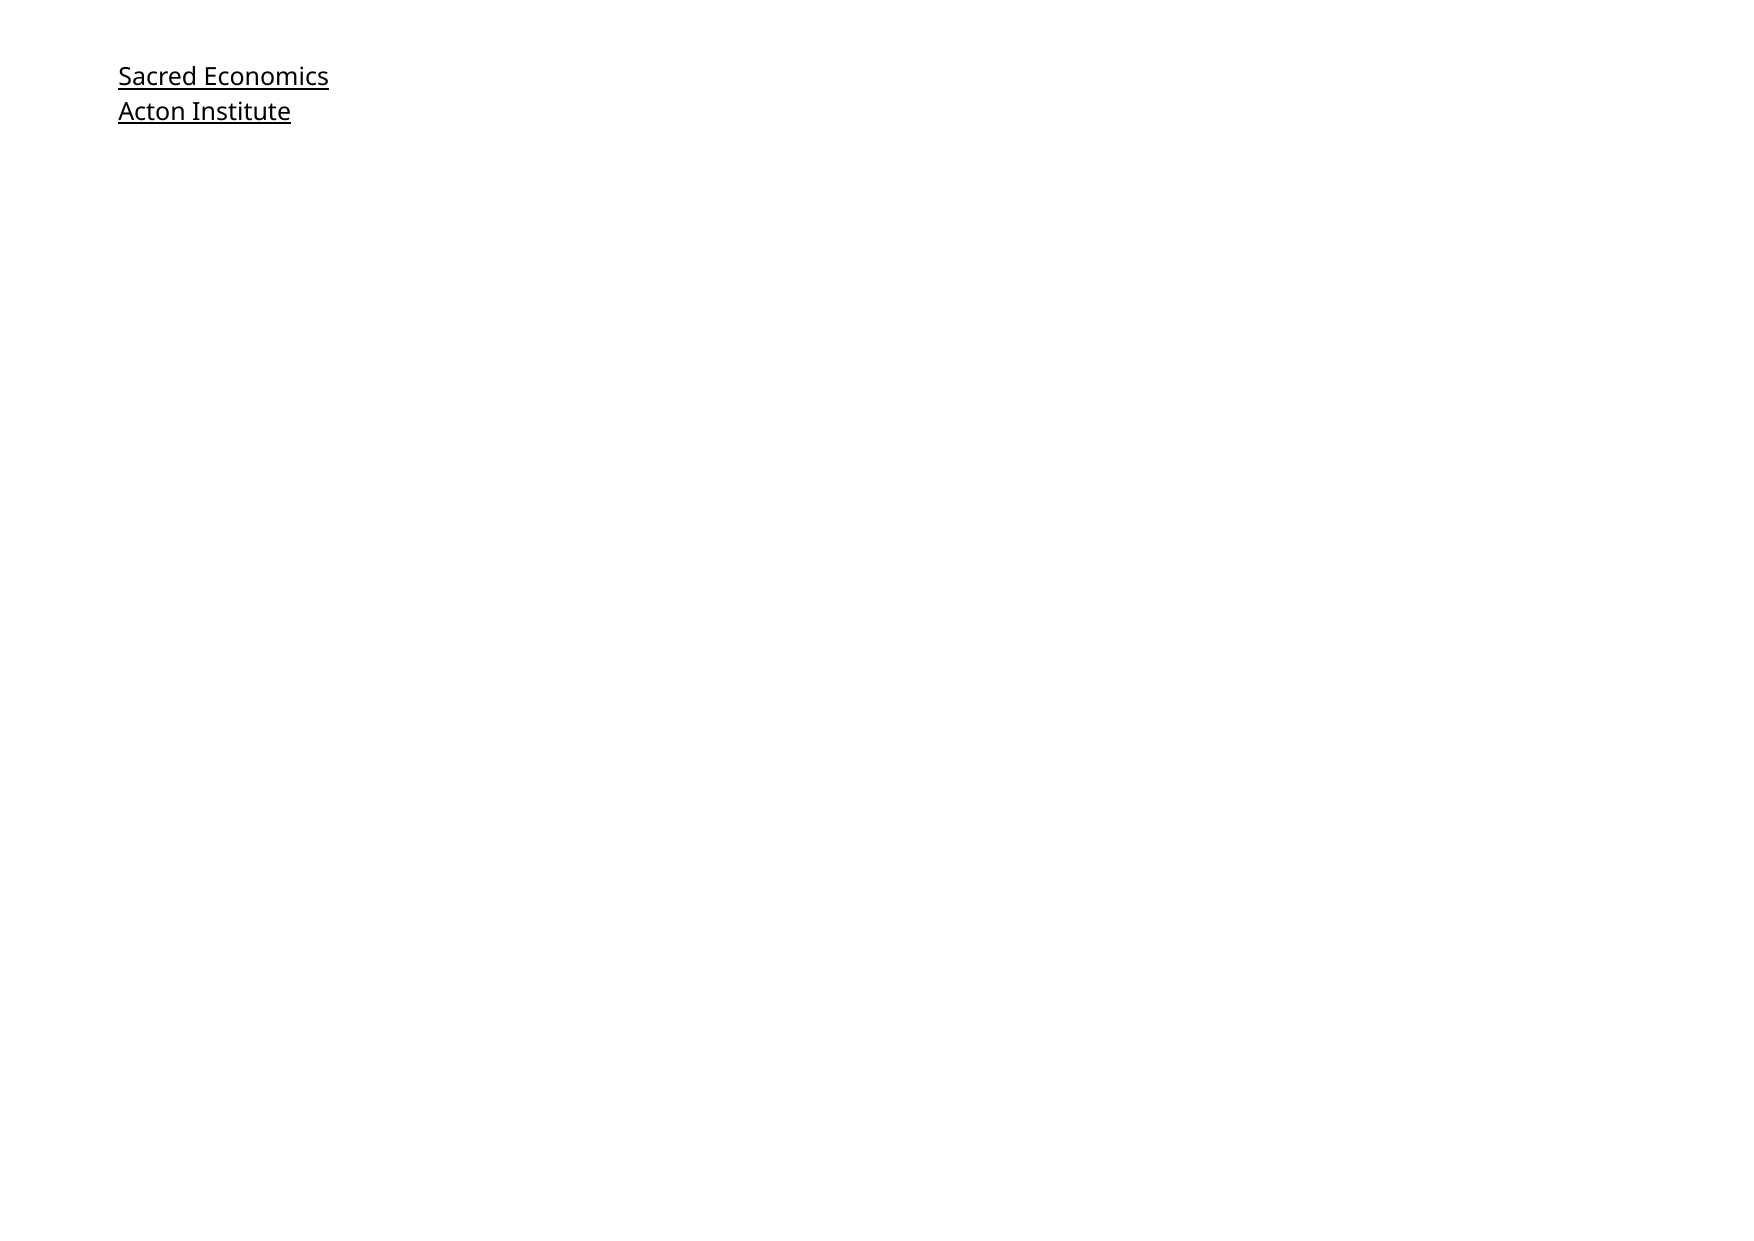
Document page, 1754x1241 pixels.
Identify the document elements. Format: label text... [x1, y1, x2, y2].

subtitle Sacred Economics [118, 59, 1695, 93]
subtitle Acton Institute [118, 93, 1695, 127]
